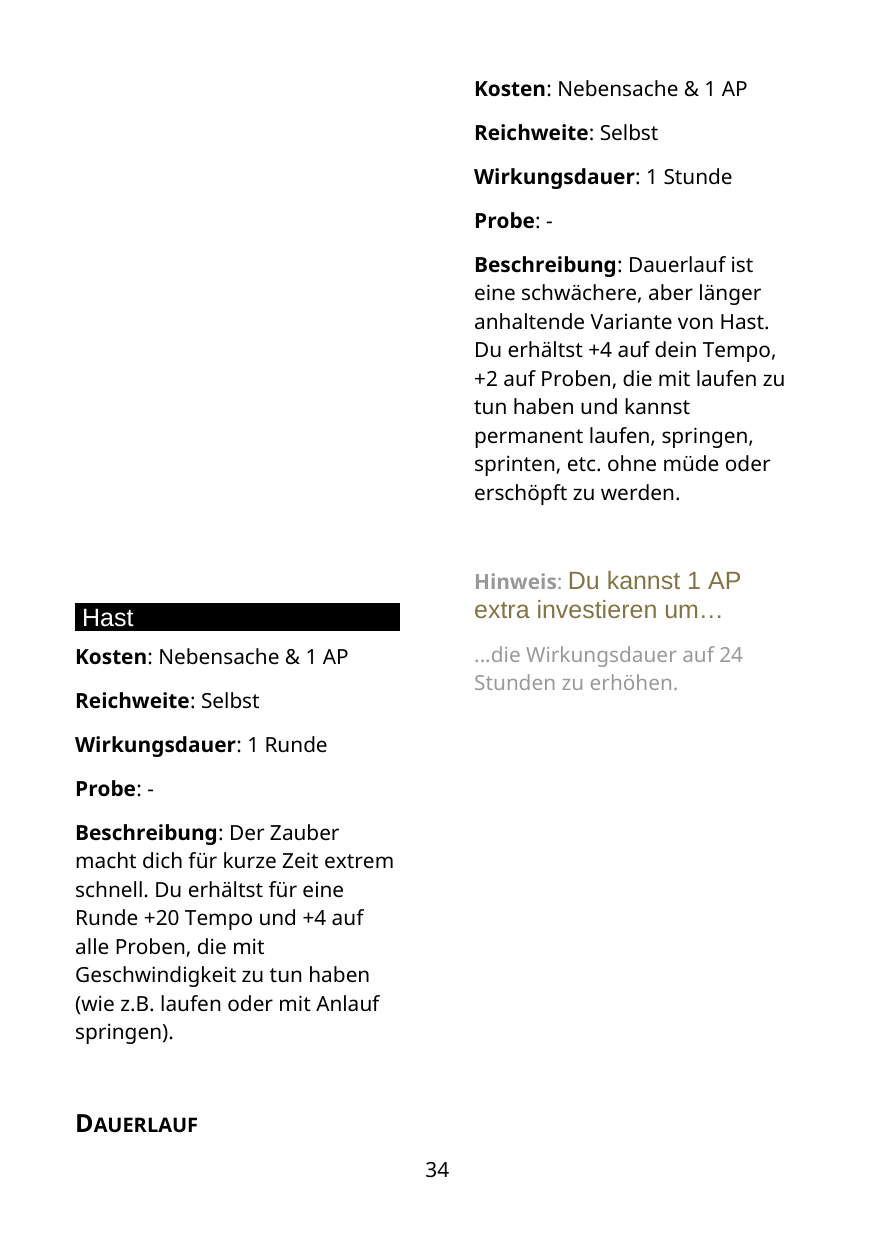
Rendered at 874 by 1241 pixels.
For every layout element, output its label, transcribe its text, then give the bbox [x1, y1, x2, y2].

subtitle Dauerlauf [75, 1105, 400, 1139]
text Beschreibung: Der Zauber macht dich für kurze Zeit extrem schnell. Du erhältst für eine Runde +20 Tempo und +4 auf alle Proben, die mit Geschwindigkeit zu tun haben (wie z.B. laufen oder mit Anlauf springen). [75, 818, 400, 1046]
text Probe: - [75, 774, 400, 802]
subtitle Hast [75, 603, 400, 631]
text Probe: - [474, 206, 799, 234]
text Kosten: Nebensache & 1 AP [474, 74, 799, 102]
text Beschreibung: Dauerlauf ist eine schwächere, aber länger anhaltende Variante von Hast. Du erhältst +4 auf dein Tempo, +2 auf Proben, die mit laufen zu tun haben und kannst permanent laufen, springen, sprinten, etc. ohne müde oder erschöpft zu werden. [474, 250, 799, 506]
text Kosten: Nebensache & 1 AP [75, 642, 400, 670]
text Hinweis: Du kannst 1 AP extra investieren um… [474, 566, 799, 624]
text Wirkungsdauer: 1 Runde [75, 730, 400, 758]
text Reichweite: Selbst [474, 118, 799, 146]
text ...die Wirkungsdauer auf 24 Stunden zu erhöhen. [474, 640, 799, 697]
text Wirkungsdauer: 1 Stunde [474, 162, 799, 190]
text Reichweite: Selbst [75, 686, 400, 714]
